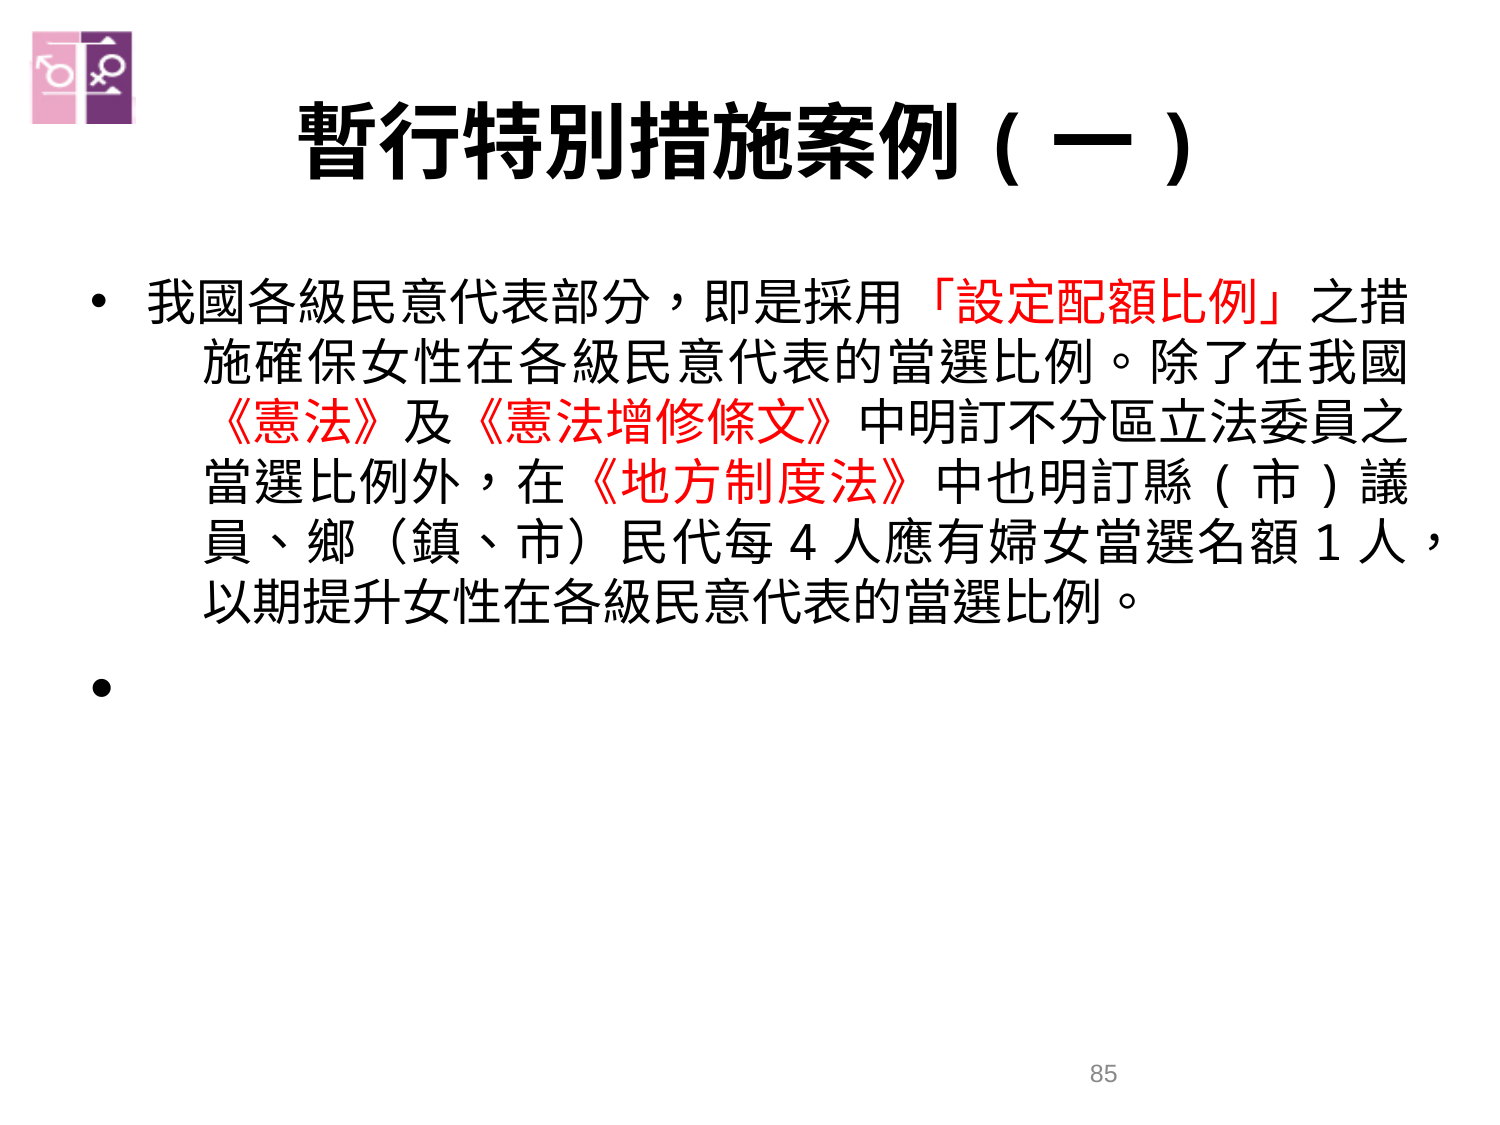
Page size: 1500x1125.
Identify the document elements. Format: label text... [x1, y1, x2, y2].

text_box 85 [1074, 1042, 1426, 1103]
title 暫行特別措施案例(一) [75, 45, 1426, 233]
list 我國各級民意代表部分，即是採用「設定配額比例」之措施確保女性在各級民意代表的當選比例。除了在我國《憲法》及《憲法增修條文》中明訂不分區立法委員之當選比例外，在《地方制度法》中也明訂縣(市)議員、鄉（鎮、市）民代每4人應有婦女當選名額1人，以期提升女性在各級民意代表的當選比例。 [75, 262, 1426, 1005]
